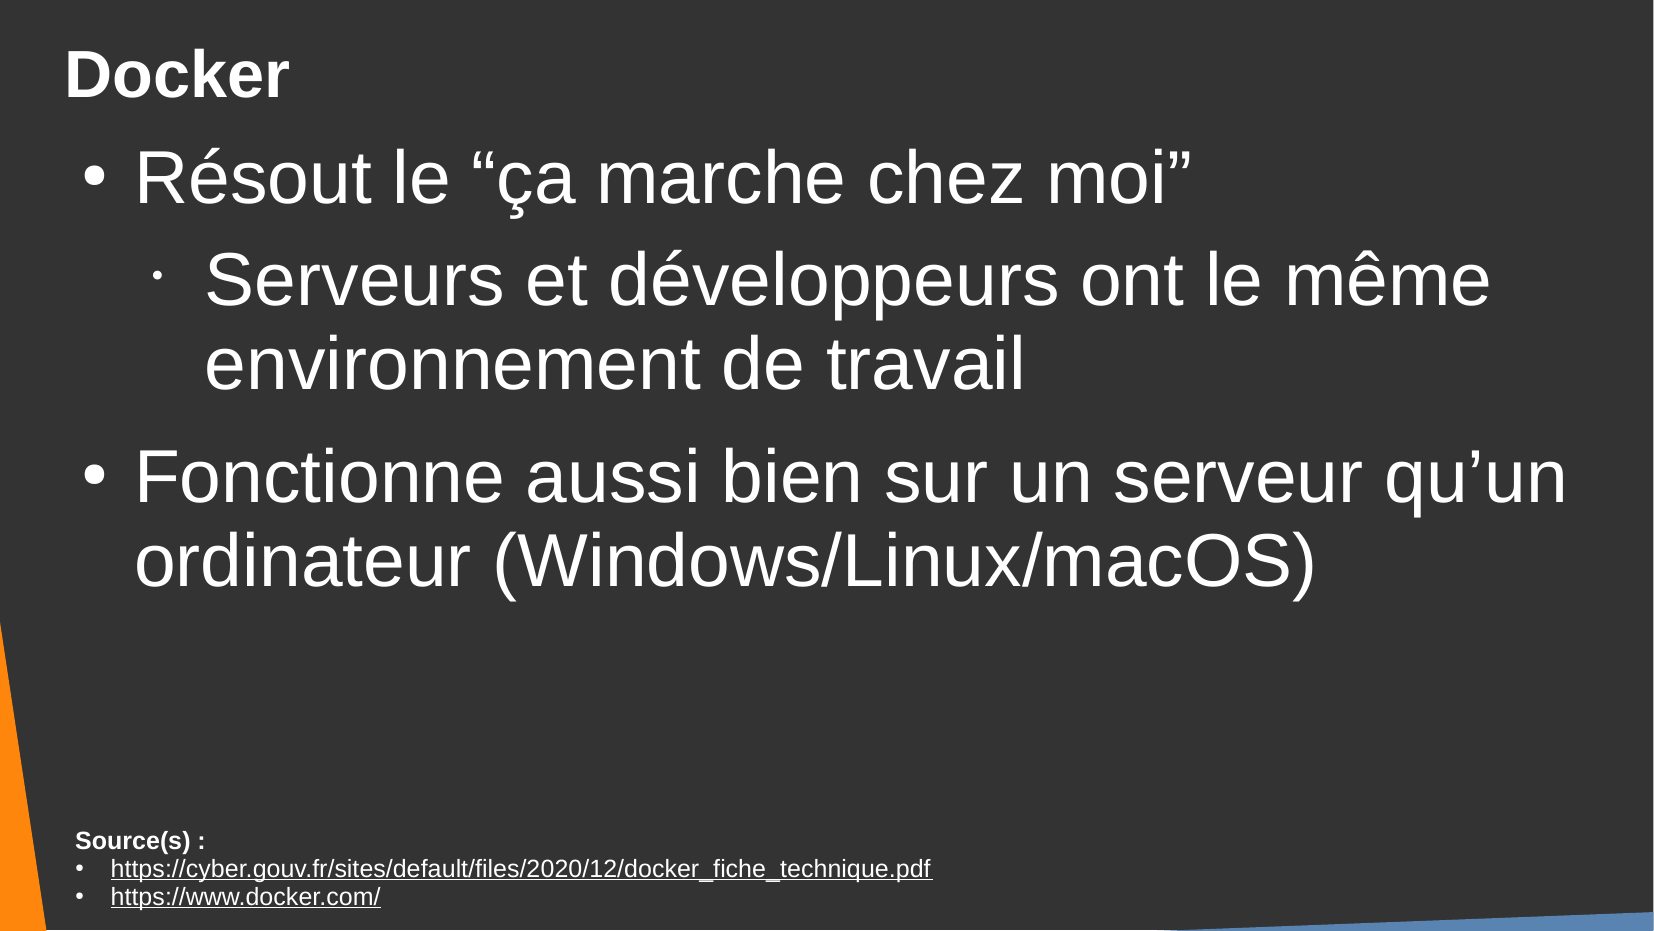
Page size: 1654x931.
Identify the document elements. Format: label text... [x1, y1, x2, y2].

text_box [0, 622, 47, 931]
title Docker [64, 37, 1105, 119]
text_box [1157, 912, 1654, 931]
list Résout le “ça marche chez moi” Serveurs et développeurs ont le même environnement de travail Fonctionne aussi bien sur un serveur qu’un ordinateur (Windows/Linux/macOS) [63, 135, 1607, 792]
text_box Source(s) : https://cyber.gouv.fr/sites/default/files/2020/12/docker_fiche_technique.pdf https://www.docker.com/ [60, 809, 1546, 919]
